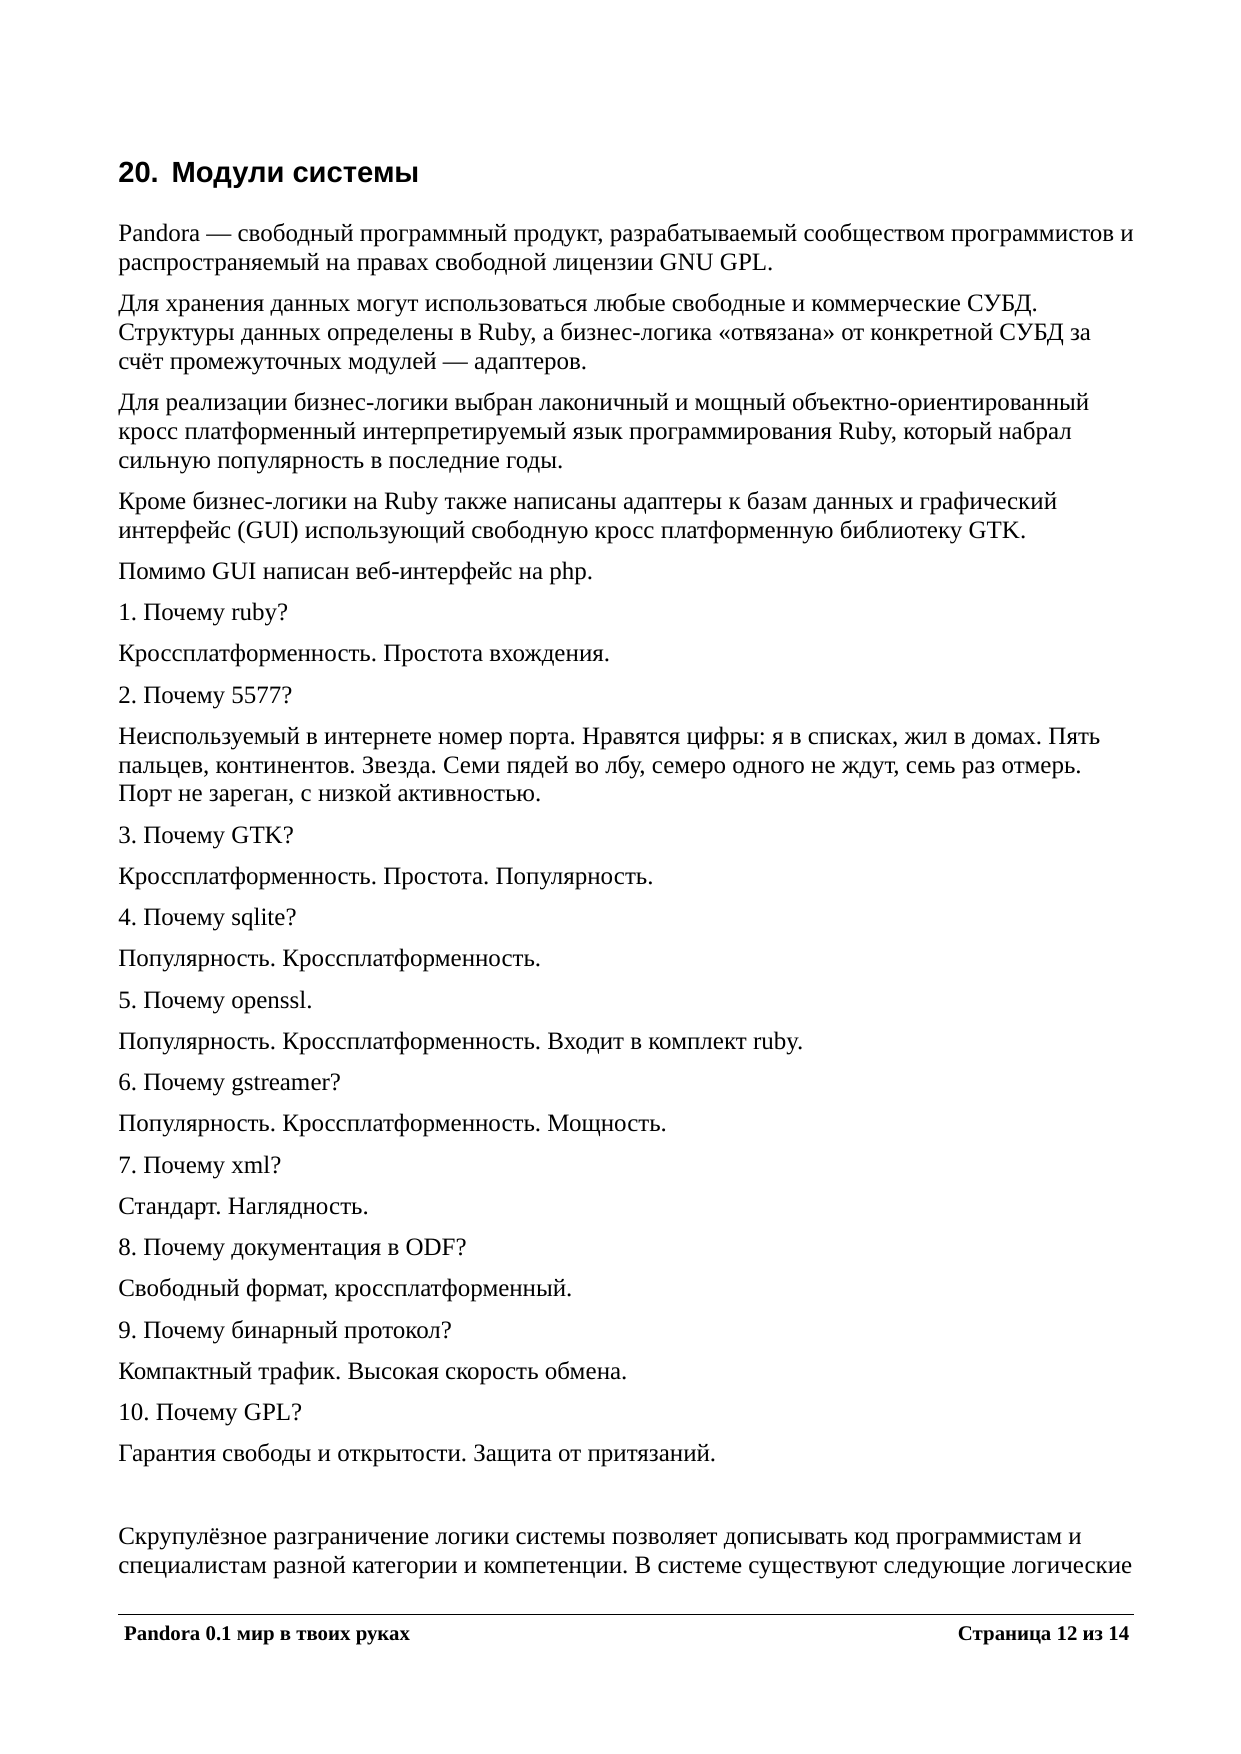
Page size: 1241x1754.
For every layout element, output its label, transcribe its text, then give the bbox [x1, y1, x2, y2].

text Кроссплатформенность. Простота. Популярность. [118, 861, 1134, 890]
text Кроссплатформенность. Простота вхождения. [118, 638, 1134, 667]
text 6. Почему gstreamer? [118, 1067, 1134, 1096]
text 9. Почему бинарный протокол? [118, 1315, 1134, 1343]
subtitle Модули системы [118, 155, 1134, 188]
text Популярность. Кроссплатформенность. [118, 943, 1134, 972]
text Стандарт. Наглядность. [118, 1191, 1134, 1220]
text Помимо GUI написан веб-интерфейс на php. [118, 556, 1134, 585]
text 7. Почему xml? [118, 1150, 1134, 1178]
text 2. Почему 5577? [118, 680, 1134, 708]
text Скрупулёзное разграничение логики системы позволяет дописывать код программистам и специалистам разной категории и компетенции. В системе существуют следующие логические [118, 1521, 1134, 1578]
text Неиспользуемый в интернете номер порта. Нравятся цифры: я в списках, жил в домах. Пять пальцев, континентов. Звезда. Семи пядей во лбу, семеро одного не ждут, семь раз отмерь. Порт не зареган, с низкой активностью. [118, 721, 1134, 807]
text Гарантия свободы и открытости. Защита от притязаний. [118, 1438, 1134, 1467]
text 1. Почему ruby? [118, 597, 1134, 626]
text Популярность. Кроссплатформенность. Входит в комплект ruby. [118, 1026, 1134, 1055]
text Кроме бизнес-логики на Ruby также написаны адаптеры к базам данных и графический интерфейс (GUI) использующий свободную кросс платформенную библиотеку GTK. [118, 486, 1134, 543]
text 8. Почему документация в ODF? [118, 1232, 1134, 1261]
text Свободный формат, кроссплатформенный. [118, 1273, 1134, 1302]
text Компактный трафик. Высокая скорость обмена. [118, 1356, 1134, 1385]
text 10. Почему GPL? [118, 1397, 1134, 1426]
text Pandora — свободный программный продукт, разрабатываемый сообществом программистов и распространяемый на правах свободной лицензии GNU GPL. [118, 218, 1134, 276]
text Популярность. Кроссплатформенность. Мощность. [118, 1108, 1134, 1137]
text 4. Почему sqlite? [118, 902, 1134, 931]
text 3. Почему GTK? [118, 820, 1134, 848]
text Для реализации бизнес-логики выбран лаконичный и мощный объектно-ориентированный кросс платформенный интерпретируемый язык программирования Ruby, который набрал сильную популярность в последние годы. [118, 387, 1134, 473]
text 5. Почему openssl. [118, 985, 1134, 1013]
text Для хранения данных могут использоваться любые свободные и коммерческие СУБД. Структуры данных определены в Ruby, а бизнес-логика «отвязана» от конкретной СУБД за счёт промежуточных модулей — адаптеров. [118, 288, 1134, 375]
